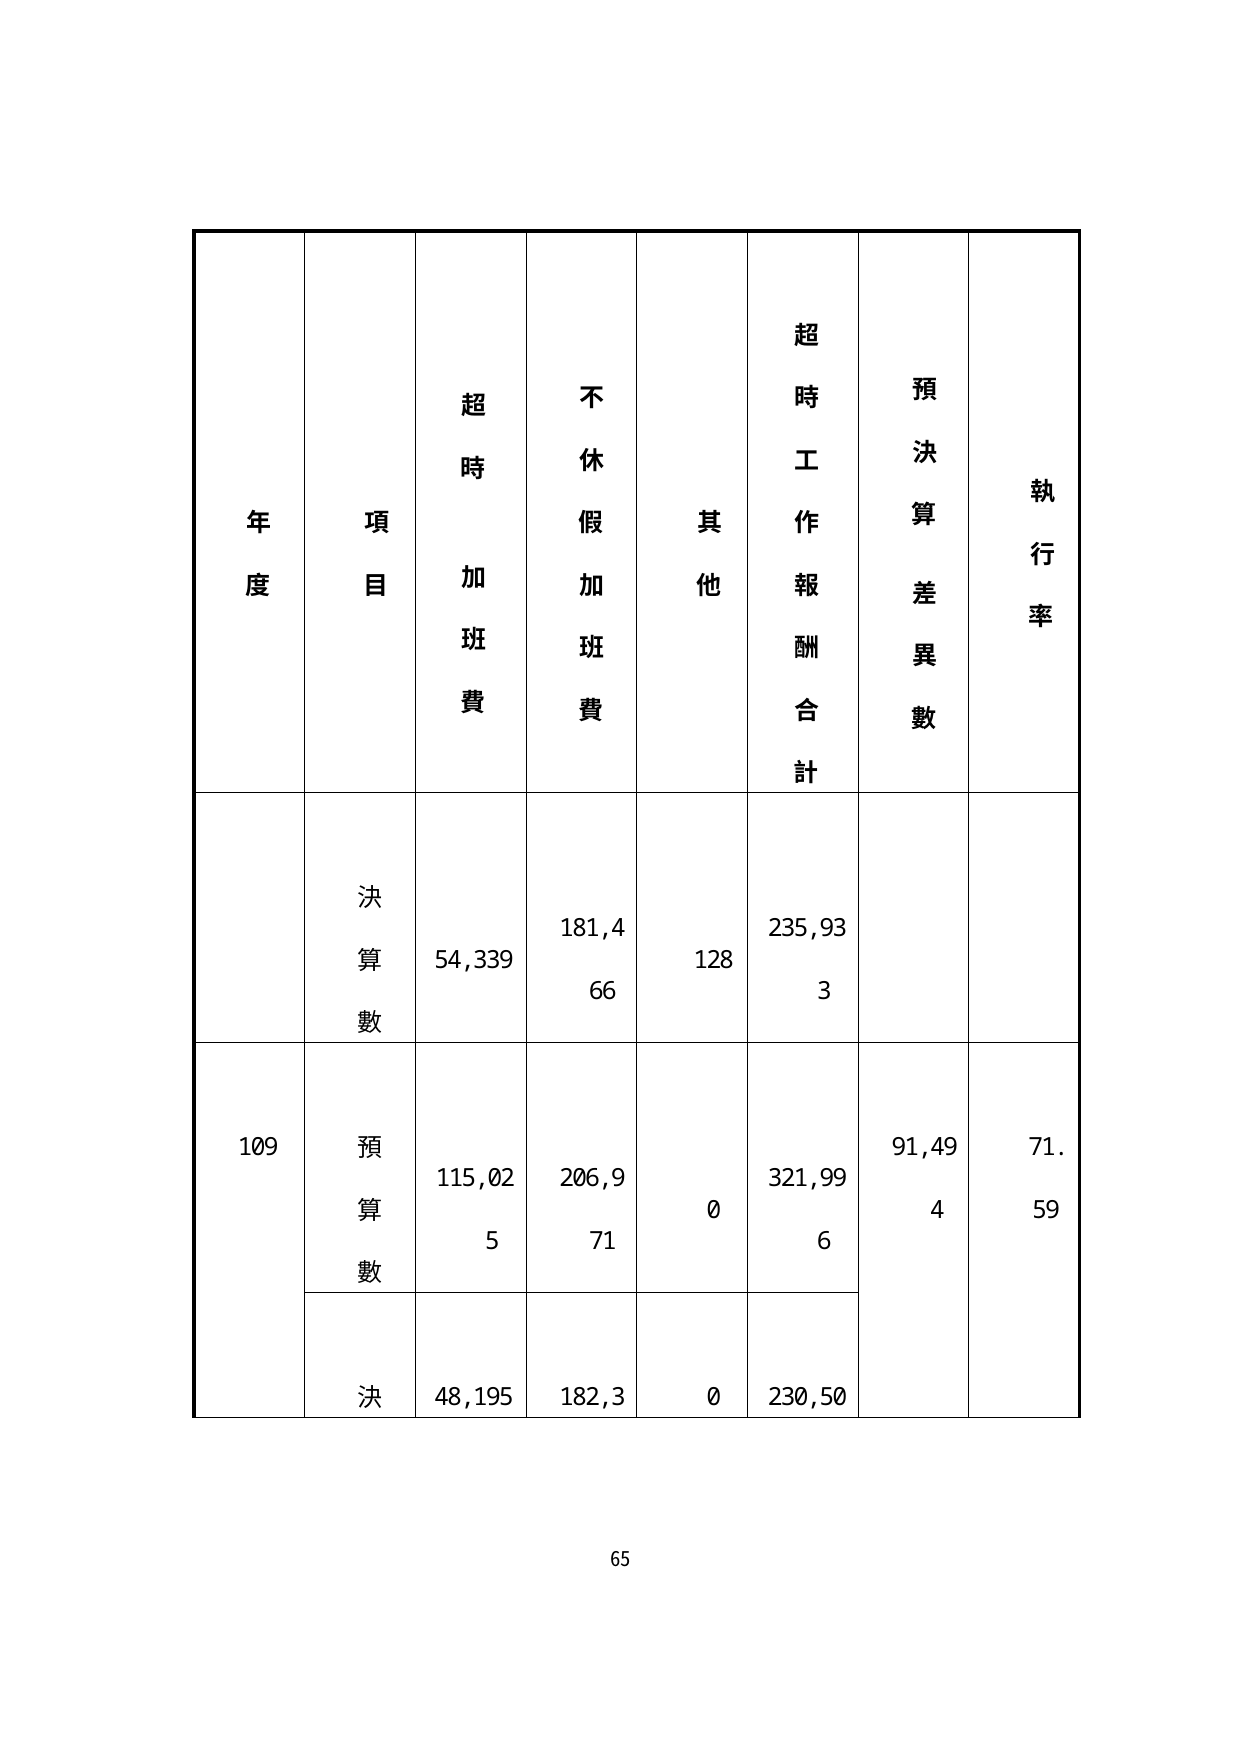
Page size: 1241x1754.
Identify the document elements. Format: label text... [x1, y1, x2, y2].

table_cell 54,339 [416, 793, 526, 1042]
table_header 不休假 加班費 [527, 233, 636, 792]
table_cell [969, 793, 1078, 1042]
table_header 超時 加班費 [416, 233, 526, 792]
table_cell [196, 793, 304, 1042]
table_cell 91,494 [859, 1043, 968, 1417]
table_cell 109 [196, 1043, 304, 1417]
table_cell 206,971 [527, 1043, 636, 1292]
table_header 項目 [305, 233, 415, 792]
table_cell 決 [305, 1293, 415, 1417]
table_cell 230,50 [748, 1293, 858, 1417]
table_cell 預算數 [305, 1043, 415, 1292]
table_cell 321,996 [748, 1043, 858, 1292]
table_cell 181,466 [527, 793, 636, 1042]
table_cell 182,3 [527, 1293, 636, 1417]
table_header 年度 [196, 233, 304, 792]
table_cell 71.59 [969, 1043, 1078, 1417]
table_cell 0 [637, 1043, 747, 1292]
table_cell 128 [637, 793, 747, 1042]
table_cell 115,025 [416, 1043, 526, 1292]
table_cell 決算數 [305, 793, 415, 1042]
table_cell 0 [637, 1293, 747, 1417]
table_header 其他 [637, 233, 747, 792]
table_header 預決算 差異數 [859, 233, 968, 792]
table_header 超時工作報酬合計 [748, 233, 858, 792]
table_cell 235,933 [748, 793, 858, 1042]
table_cell 48,195 [416, 1293, 526, 1417]
table_header 執行率 [969, 233, 1078, 792]
table_cell [859, 793, 968, 1042]
